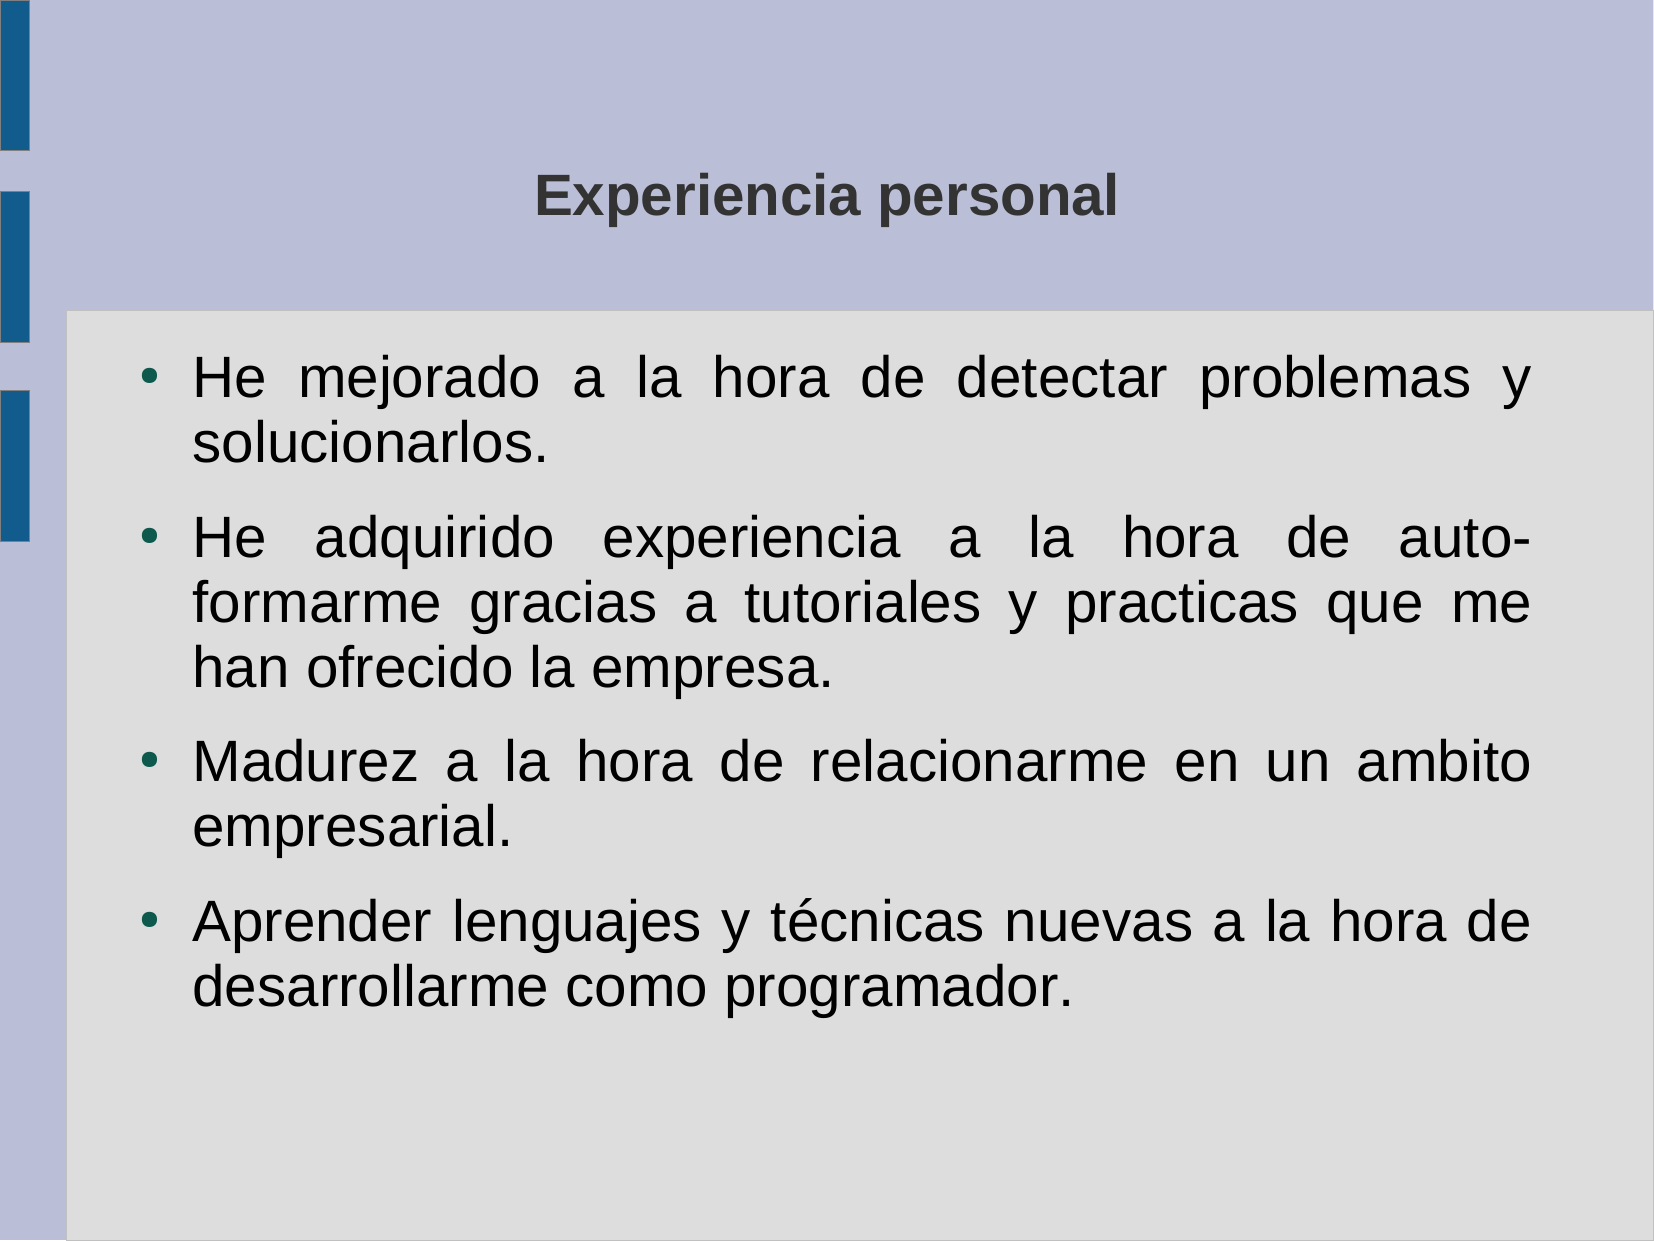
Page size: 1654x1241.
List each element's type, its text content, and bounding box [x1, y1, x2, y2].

title Experiencia personal [121, 91, 1534, 299]
list He mejorado a la hora de detectar problemas y solucionarlos. He adquirido experiencia a la hora de auto-formarme gracias a tutoriales y practicas que me han ofrecido la empresa. Madurez a la hora de relacionarme en un ambito empresarial. Aprender lenguajes y técnicas nuevas a la hora de desarrollarme como programador. [121, 344, 1534, 1127]
